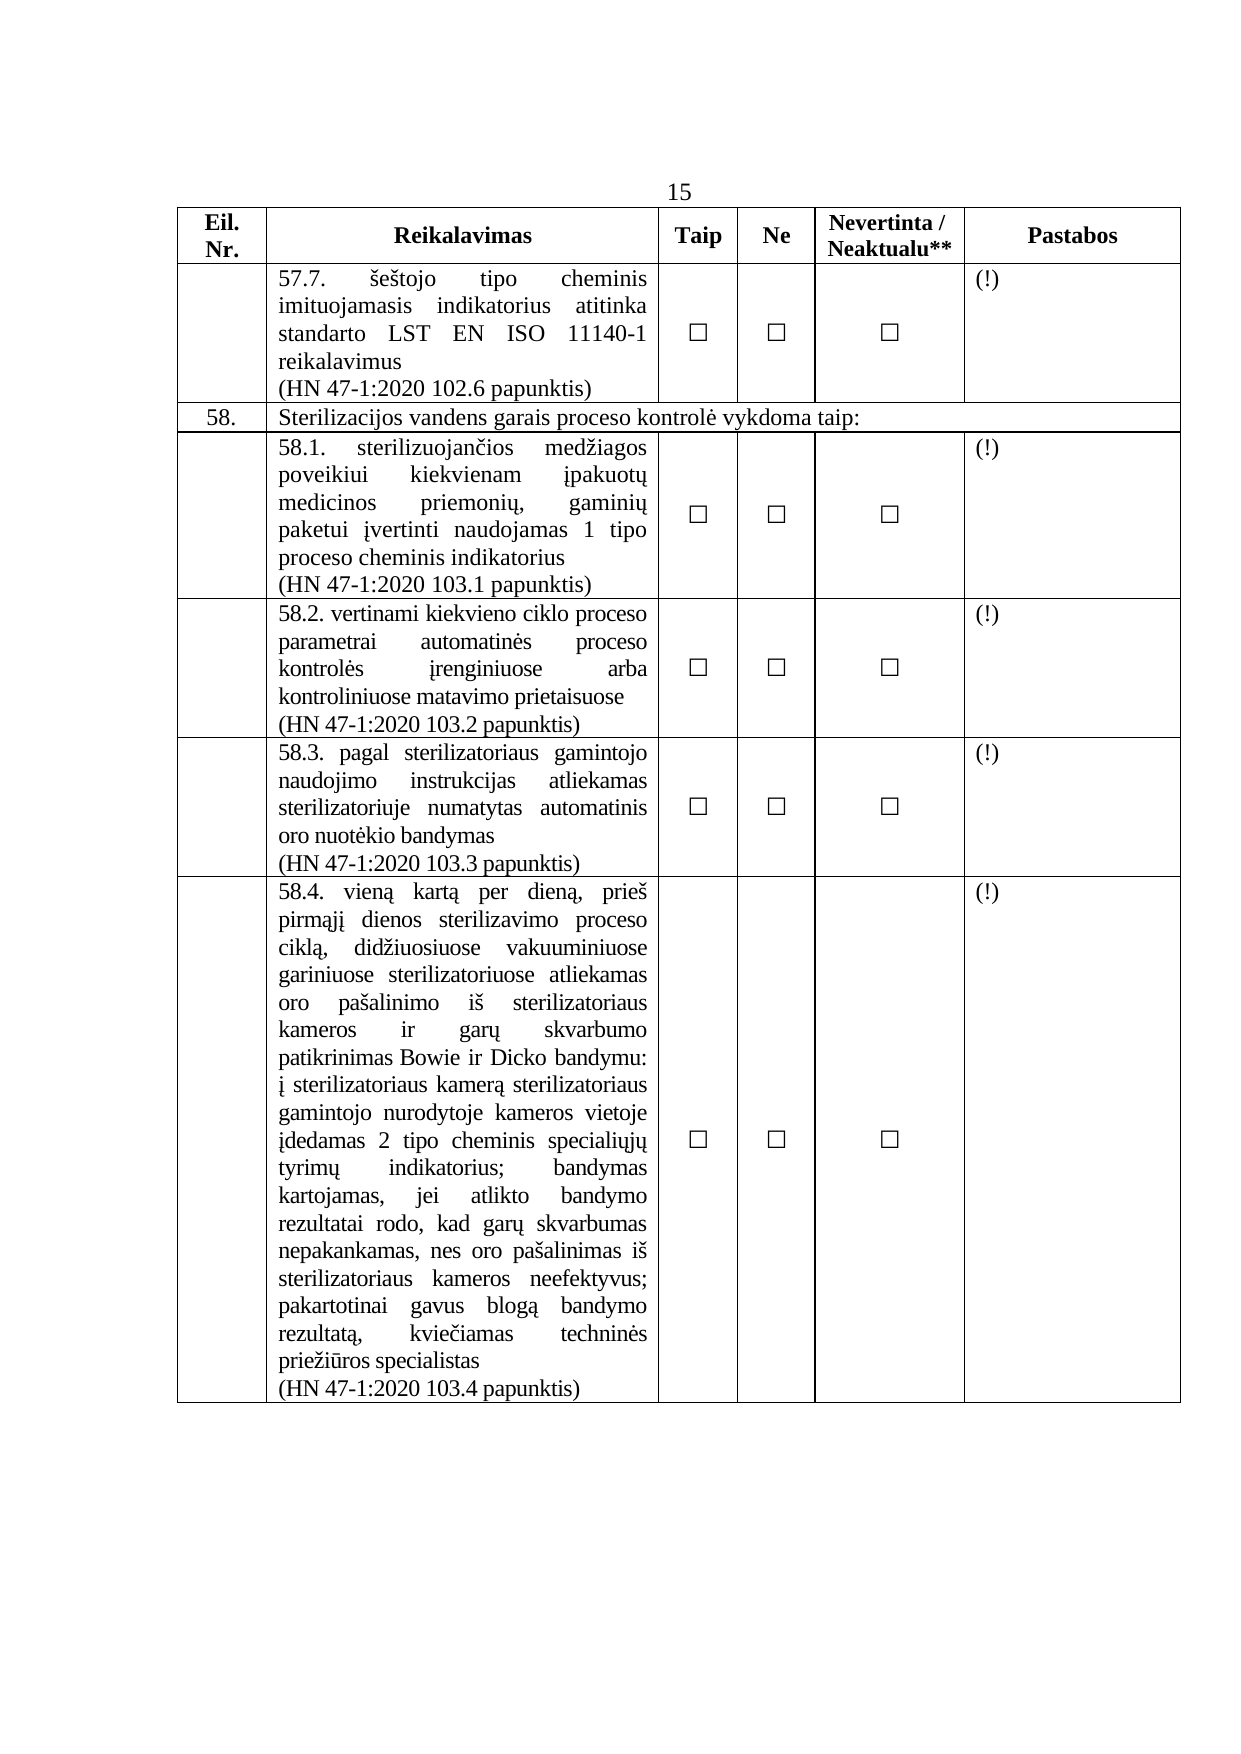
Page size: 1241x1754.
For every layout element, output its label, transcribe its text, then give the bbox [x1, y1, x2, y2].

table_cell ☐ [816, 877, 964, 1402]
table_cell ☐ [659, 264, 737, 402]
table_cell ☐ [738, 433, 814, 598]
table_cell ☐ [738, 264, 814, 402]
table_cell ☐ [816, 264, 964, 402]
table_cell [178, 738, 266, 876]
table_header Ne [738, 208, 814, 263]
table_cell ☐ [816, 738, 964, 876]
table_cell [178, 264, 266, 402]
table_cell ☐ [816, 599, 964, 737]
table_header Pastabos [965, 208, 1180, 263]
table_cell [178, 599, 266, 737]
table_cell 58. [178, 403, 266, 431]
table_header Taip [659, 208, 737, 263]
table_cell (!) [965, 738, 1180, 876]
table_cell ☐ [738, 599, 814, 737]
table_header Nevertinta / Neaktualu** [816, 208, 964, 263]
table_cell 58.2. vertinami kiekvieno ciklo proceso parametrai automatinės proceso kontrolės įrenginiuose arba kontroliniuose matavimo prietaisuose (HN 47-1:2020 103.2 papunktis) [267, 599, 658, 737]
table_cell ☐ [659, 433, 737, 598]
table_cell ☐ [738, 738, 814, 876]
table_cell ☐ [816, 433, 964, 598]
table_cell (!) [965, 433, 1180, 598]
table_cell (!) [965, 599, 1180, 737]
table_cell ☐ [738, 877, 814, 1402]
table_header Eil. Nr. [178, 208, 266, 263]
table_header Reikalavimas [267, 208, 658, 263]
table_cell 58.3. pagal sterilizatoriaus gamintojo naudojimo instrukcijas atliekamas sterilizatoriuje numatytas automatinis oro nuotėkio bandymas (HN 47-1:2020 103.3 papunktis) [267, 738, 658, 876]
table_cell ☐ [659, 738, 737, 876]
table_cell [178, 433, 266, 598]
table_cell (!) [965, 264, 1180, 402]
table_cell (!) [965, 877, 1180, 1402]
table_cell 58.1. sterilizuojančios medžiagos poveikiui kiekvienam įpakuotų medicinos priemonių, gaminių paketui įvertinti naudojamas 1 tipo proceso cheminis indikatorius (HN 47-1:2020 103.1 papunktis) [267, 433, 658, 598]
table_cell ☐ [659, 599, 737, 737]
table_cell 57.7. šeštojo tipo cheminis imituojamasis indikatorius atitinka standarto LST EN ISO 11140-1 reikalavimus (HN 47-1:2020 102.6 papunktis) [267, 264, 658, 402]
table_cell 58.4. vieną kartą per dieną, prieš pirmąjį dienos sterilizavimo proceso ciklą, didžiuosiuose vakuuminiuose gariniuose sterilizatoriuose atliekamas oro pašalinimo iš sterilizatoriaus kameros ir garų skvarbumo patikrinimas Bowie ir Dicko bandymu: į sterilizatoriaus kamerą sterilizatoriaus gamintojo nurodytoje kameros vietoje įdedamas 2 tipo cheminis specialiųjų tyrimų indikatorius; bandymas kartojamas, jei atlikto bandymo rezultatai rodo, kad garų skvarbumas nepakankamas, nes oro pašalinimas iš sterilizatoriaus kameros neefektyvus; pakartotinai gavus blogą bandymo rezultatą, kviečiamas techninės priežiūros specialistas (HN 47-1:2020 103.4 papunktis) [267, 877, 658, 1402]
table_cell Sterilizacijos vandens garais proceso kontrolė vykdoma taip: [267, 403, 1180, 431]
table_cell ☐ [659, 877, 737, 1402]
table_cell [178, 877, 266, 1402]
